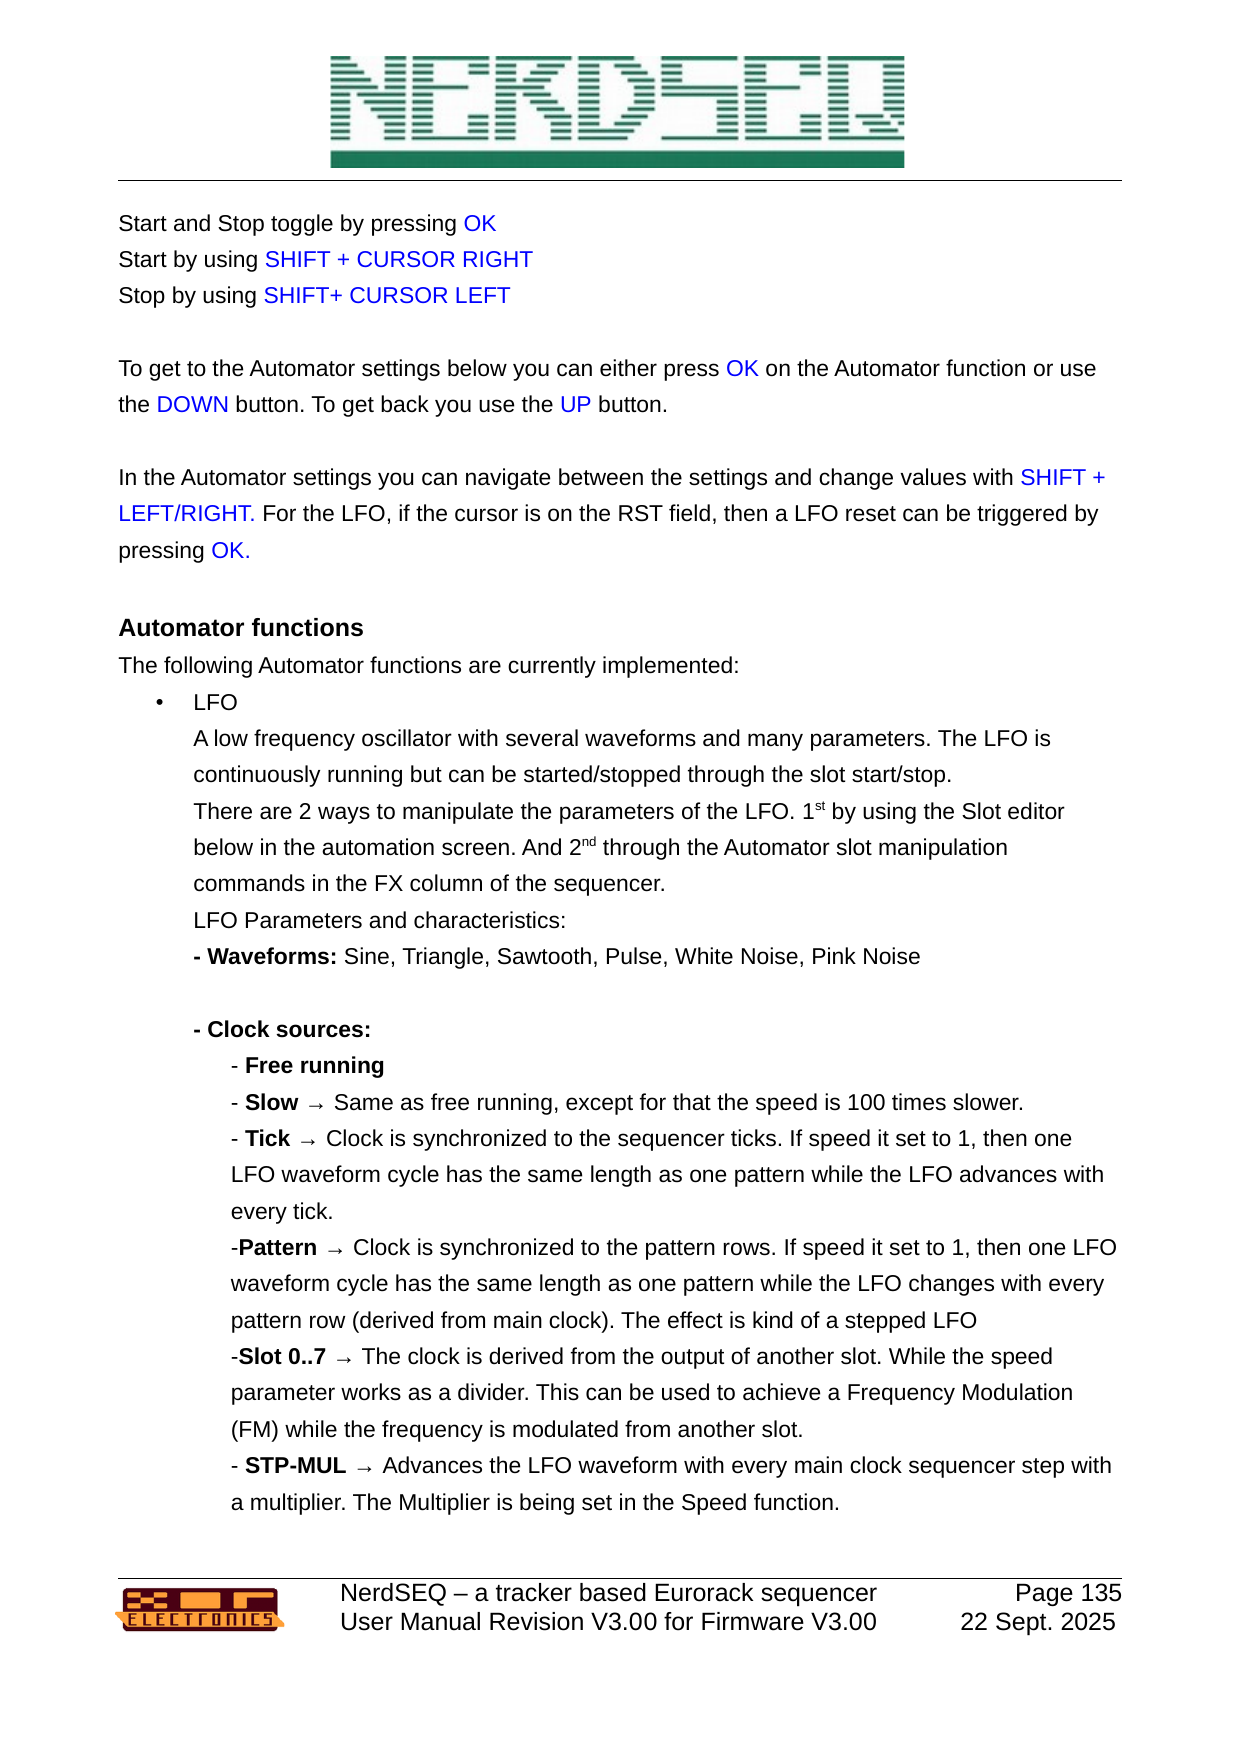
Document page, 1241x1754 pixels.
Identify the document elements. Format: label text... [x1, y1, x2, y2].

text - Waveforms: Sine, Triangle, Sawtooth, Pulse, White Noise, Pink Noise [118, 943, 1122, 969]
list There are 2 ways to manipulate the parameters of the LFO. 1st by using the Slot editor below in the automation screen. And 2nd through the Automator slot manipulation commands in the FX column of the sequencer. [156, 798, 1122, 897]
list - Free running [193, 1052, 1122, 1078]
picture [330, 56, 905, 168]
text The following Automator functions are currently implemented: [118, 652, 1122, 679]
list LFO [156, 689, 1122, 715]
text Stop by using SHIFT+ CURSOR LEFT [118, 282, 1122, 309]
list A low frequency oscillator with several waveforms and many parameters. The LFO is continuously running but can be started/stopped through the slot start/stop. [156, 725, 1122, 788]
text To get to the Automator settings below you can either press OK on the Automator function or use the DOWN button. To get back you use the UP button. [118, 355, 1122, 418]
list LFO Parameters and characteristics: [156, 907, 1122, 933]
text Automator functions [118, 613, 1122, 641]
list -Slot 0..7 → The clock is derived from the output of another slot. While the speed parameter works as a divider. This can be used to achieve a Frequency Modulation (FM) while the frequency is modulated from another slot. [193, 1343, 1122, 1442]
text Start and Stop toggle by pressing OK [118, 209, 1122, 236]
list - Clock sources: [156, 1016, 1122, 1042]
text Start by using SHIFT + CURSOR RIGHT [118, 246, 1122, 272]
text In the Automator settings you can navigate between the settings and change values with SHIFT + LEFT/RIGHT. For the LFO, if the cursor is on the RST field, then a LFO reset can be triggered by pressing OK. [118, 464, 1122, 563]
picture [115, 1584, 285, 1634]
list - STP-MUL → Advances the LFO waveform with every main clock sequencer step with a multiplier. The Multiplier is being set in the Speed function. [193, 1452, 1122, 1515]
list - Slow → Same as free running, except for that the speed is 100 times slower. - Tick → Clock is synchronized to the sequencer ticks. If speed it set to 1, then one LFO waveform cycle has the same length as one pattern while the LFO advances with every tick. -Pattern → Clock is synchronized to the pattern rows. If speed it set to 1, then one LFO waveform cycle has the same length as one pattern while the LFO changes with every pattern row (derived from main clock). The effect is kind of a stepped LFO [193, 1088, 1122, 1333]
